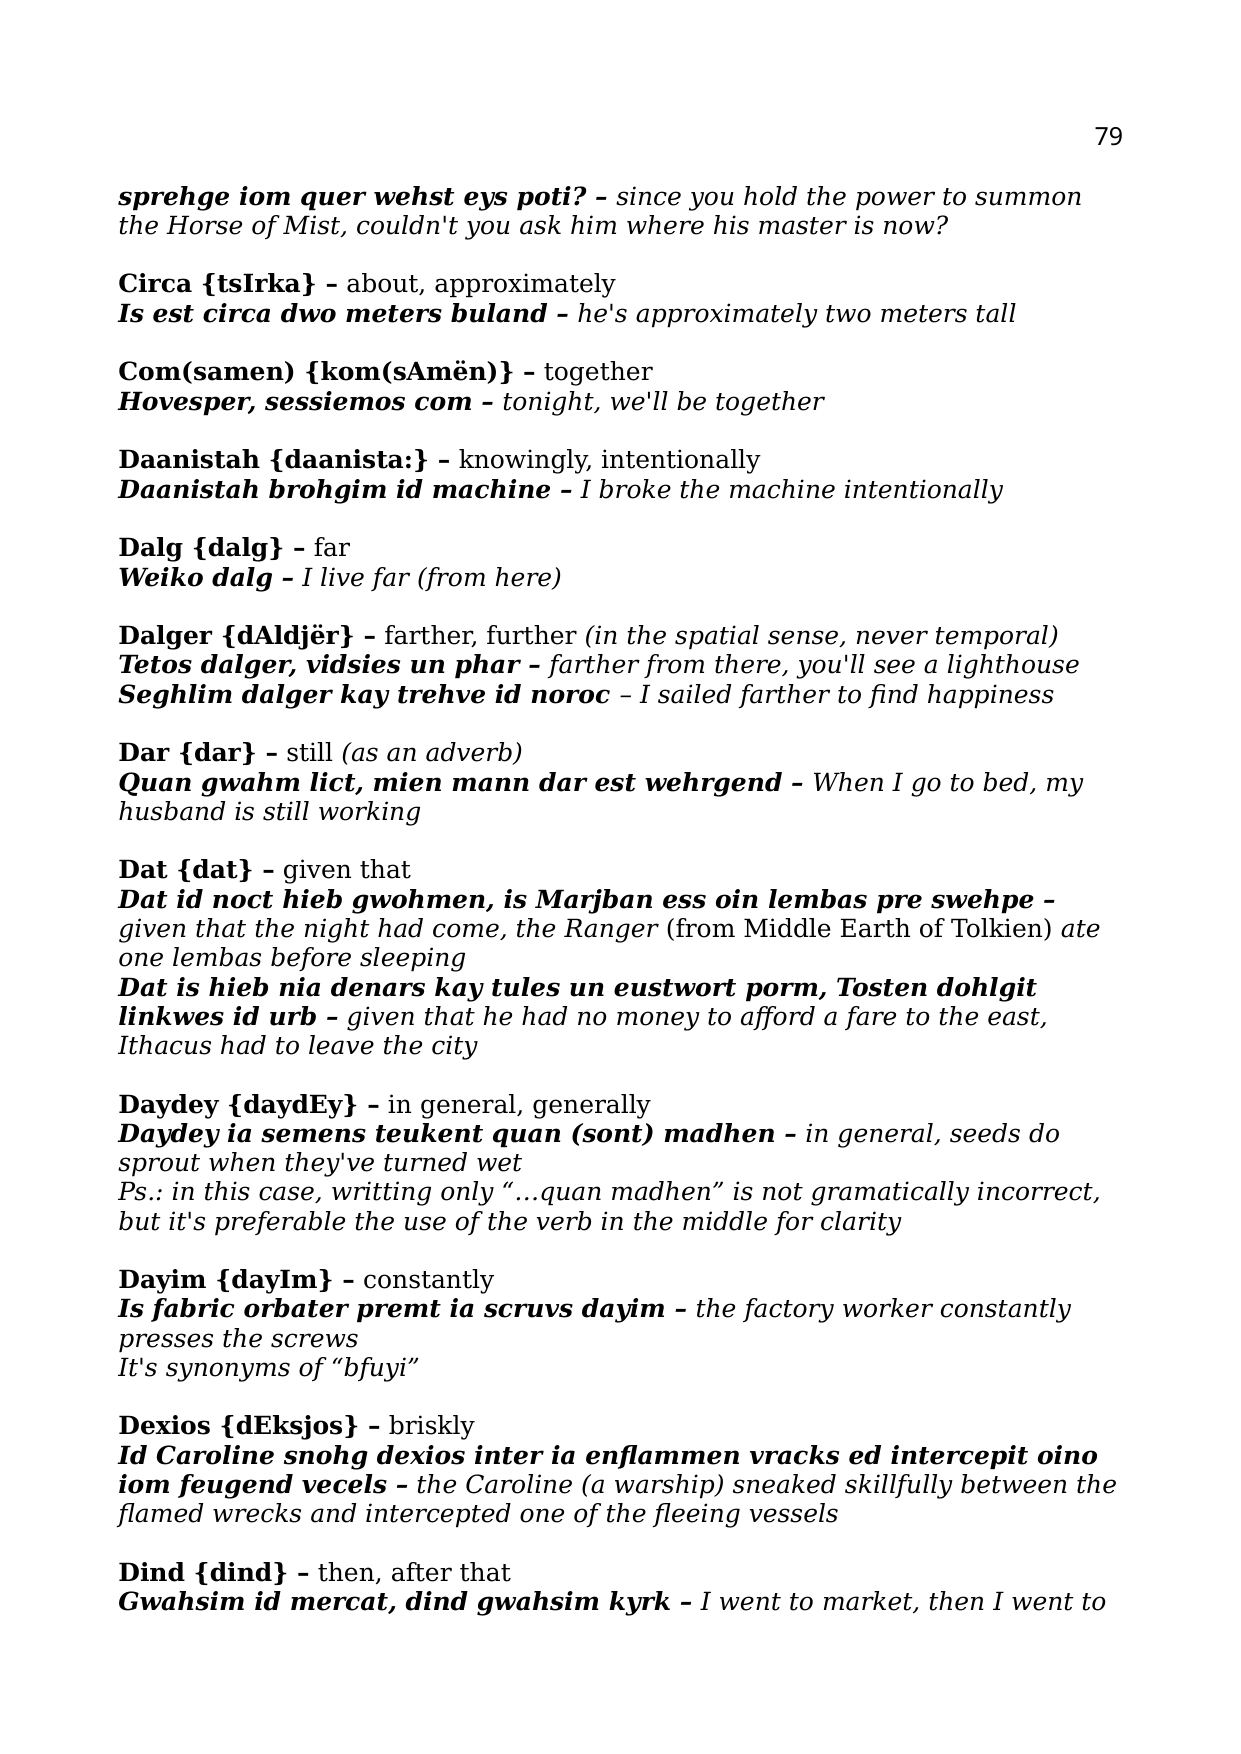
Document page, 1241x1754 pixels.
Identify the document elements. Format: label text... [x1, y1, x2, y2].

text Weiko dalg – I live far (from here) [118, 562, 1123, 592]
text Ps.: in this case, writting only “…quan madhen” is not gramatically incorrect, but it's preferable the use of the verb in the middle for clarity [118, 1177, 1123, 1236]
text Circa {tsIrka} – about, approximately [118, 269, 1123, 299]
text Daydey ia semens teukent quan (sont) madhen – in general, seeds do sprout when they've turned wet [118, 1119, 1123, 1177]
text Id Caroline snohg dexios inter ia enflammen vracks ed intercepit oino iom feugend vecels – the Caroline (a warship) sneaked skillfully between the flamed wrecks and intercepted one of the fleeing vessels [118, 1441, 1123, 1528]
text Tetos dalger, vidsies un phar – farther from there, you'll see a lighthouse [118, 650, 1123, 680]
text Is est circa dwo meters buland – he's approximately two meters tall [118, 299, 1123, 328]
text Com(samen) {kom(sAmën)} – together [118, 357, 1123, 387]
text It's synonyms of “bfuyi” [118, 1353, 1123, 1382]
text Seghlim dalger kay trehve id noroc – I sailed farther to find happiness [118, 680, 1123, 709]
text sprehge iom quer wehst eys poti? – since you hold the power to summon the Horse of Mist, couldn't you ask him where his master is now? [118, 182, 1123, 240]
text Daanistah {daanista:} – knowingly, intentionally [118, 445, 1123, 474]
text presses the screws [118, 1324, 1123, 1353]
text Dind {dind} – then, after that [118, 1558, 1123, 1587]
text Dat is hieb nia denars kay tules un eustwort porm, Tosten dohlgit linkwes id urb – given that he had no money to afford a fare to the east, Ithacus had to leave the city [118, 972, 1123, 1060]
text Hovesper, sessiemos com – tonight, we'll be together [118, 387, 1123, 416]
text Daydey {daydEy} – in general, generally [118, 1089, 1123, 1119]
text Quan gwahm lict, mien mann dar est wehrgend – When I go to bed, my husband is still working [118, 768, 1123, 826]
text Dexios {dEksjos} – briskly [118, 1411, 1123, 1441]
text Dat id noct hieb gwohmen, is Marjban ess oin lembas pre swehpe – given that the night had come, the Ranger (from Middle Earth of Tolkien) ate one lembas before sleeping [118, 885, 1123, 972]
text Gwahsim id mercat, dind gwahsim kyrk – I went to market, then I went to [118, 1587, 1123, 1616]
text Is fabric orbater premt ia scruvs dayim – the factory worker constantly [118, 1294, 1123, 1324]
text Dat {dat} – given that [118, 855, 1123, 885]
text Dalger {dAldjër} – farther, further (in the spatial sense, never temporal) [118, 621, 1123, 650]
text Daanistah brohgim id machine – I broke the machine intentionally [118, 474, 1123, 504]
text Dalg {dalg} – far [118, 533, 1123, 562]
text Dayim {dayIm} – constantly [118, 1265, 1123, 1294]
text Dar {dar} – still (as an adverb) [118, 738, 1123, 768]
